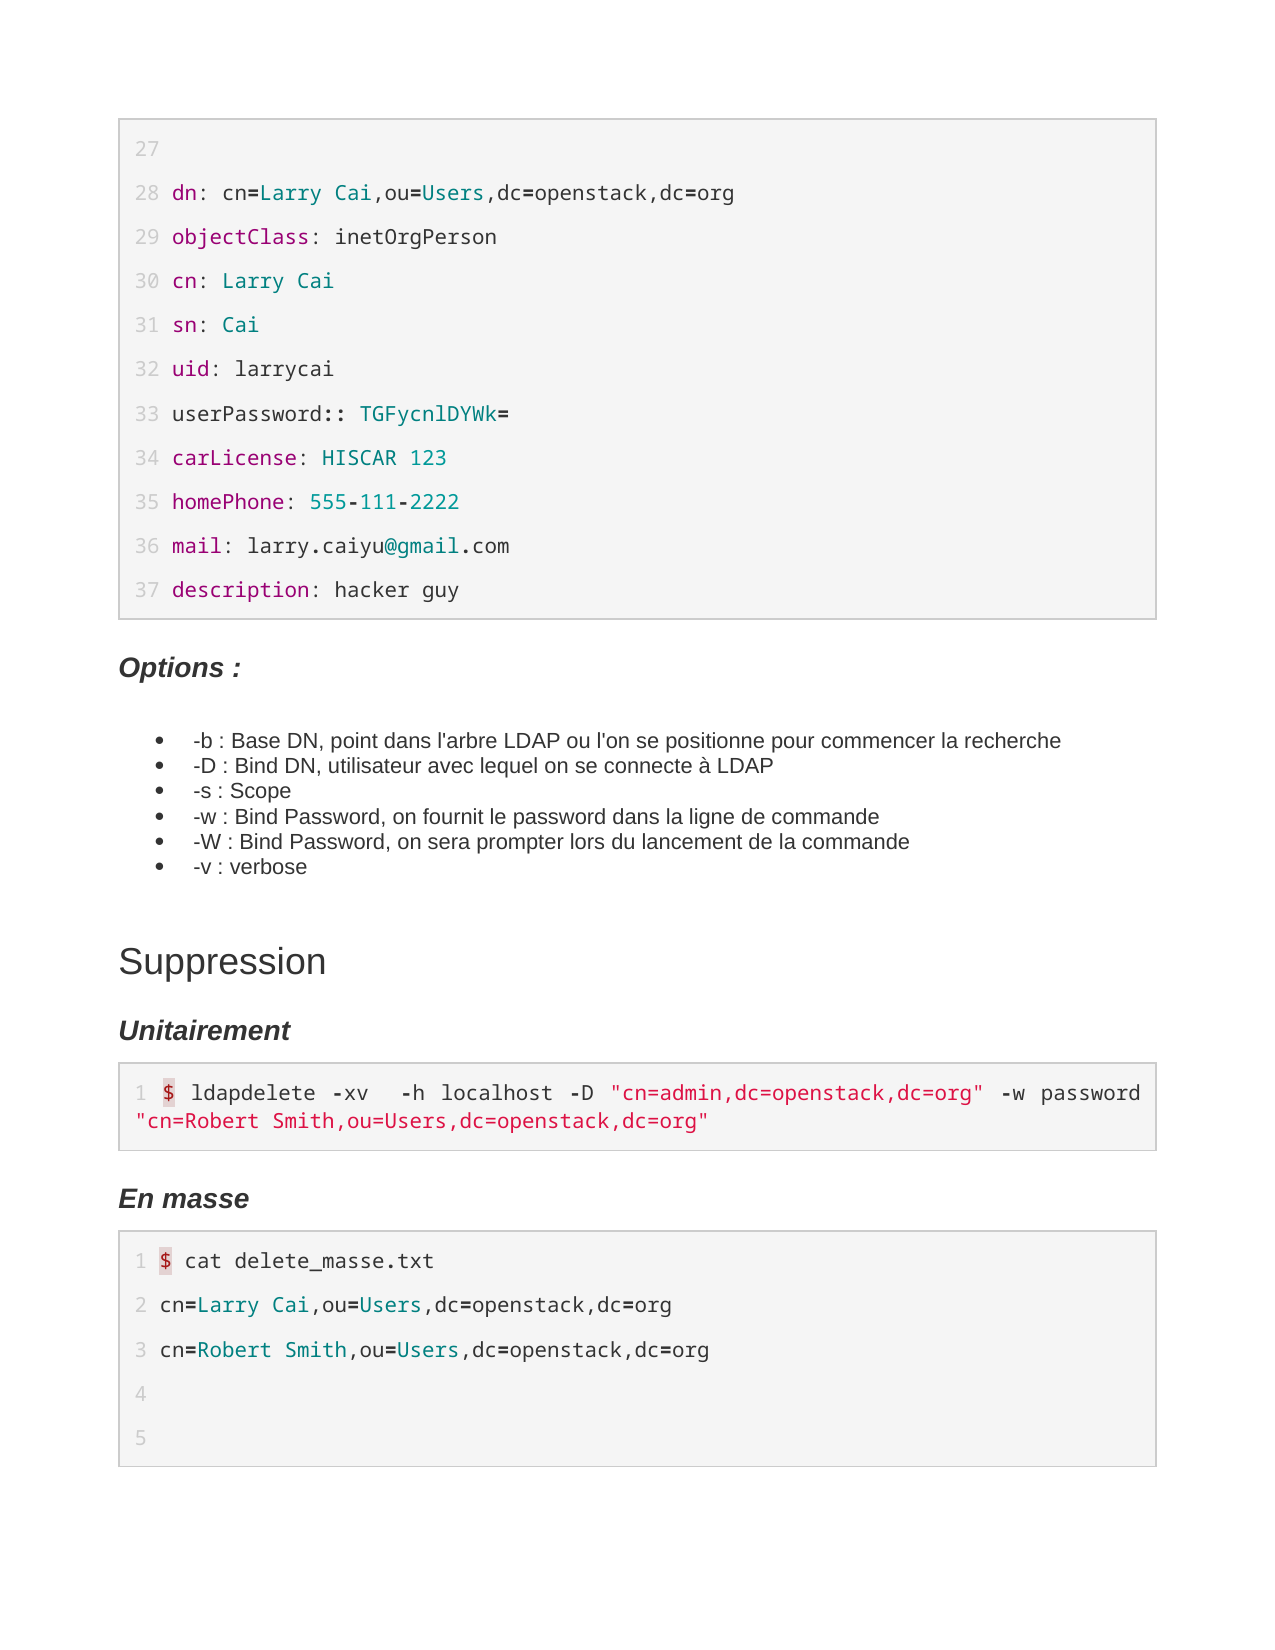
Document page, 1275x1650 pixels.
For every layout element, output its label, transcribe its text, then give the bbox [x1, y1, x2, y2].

text 31 sn: Cai [120, 294, 1155, 338]
subtitle En masse [118, 1182, 1157, 1215]
text 27 [120, 120, 1155, 162]
list -W : Bind Password, on sera prompter lors du lancement de la commande [156, 829, 1157, 854]
text 3 cn=Robert Smith,ou=Users,dc=openstack,dc=org [120, 1318, 1155, 1363]
subtitle Unitairement [118, 1014, 1157, 1046]
text 30 cn: Larry Cai [120, 250, 1155, 294]
text 5 [120, 1407, 1155, 1466]
list -D : Bind DN, utilisateur avec lequel on se connecte à LDAP [156, 753, 1157, 778]
text 33 userPassword:: TGFycnlDYWk= [120, 382, 1155, 427]
subtitle Options : [118, 651, 1157, 683]
text 1 $ cat delete_masse.txt [120, 1232, 1155, 1274]
text 29 objectClass: inetOrgPerson [120, 206, 1155, 250]
list -w : Bind Password, on fournit le password dans la ligne de commande [156, 803, 1157, 829]
list -s : Scope [156, 778, 1157, 803]
text 36 mail: larry.caiyu@gmail.com [120, 515, 1155, 559]
text 35 homePhone: 555-111-2222 [120, 471, 1155, 515]
text 28 dn: cn=Larry Cai,ou=Users,dc=openstack,dc=org [120, 162, 1155, 206]
subtitle Suppression [118, 939, 1157, 983]
text 34 carLicense: HISCAR 123 [120, 427, 1155, 471]
text 32 uid: larrycai [120, 338, 1155, 382]
text 2 cn=Larry Cai,ou=Users,dc=openstack,dc=org [120, 1274, 1155, 1318]
list -v : verbose [156, 854, 1157, 879]
text 1 $ ldapdelete -xv -h localhost -D "cn=admin,dc=openstack,dc=org" -w password "cn=Robert Smith,ou=Users,dc=openstack,dc=org" [120, 1064, 1155, 1150]
text 37 description: hacker guy [120, 559, 1155, 618]
text 4 [120, 1363, 1155, 1407]
list -b : Base DN, point dans l'arbre LDAP ou l'on se positionne pour commencer la recherche [156, 728, 1157, 753]
